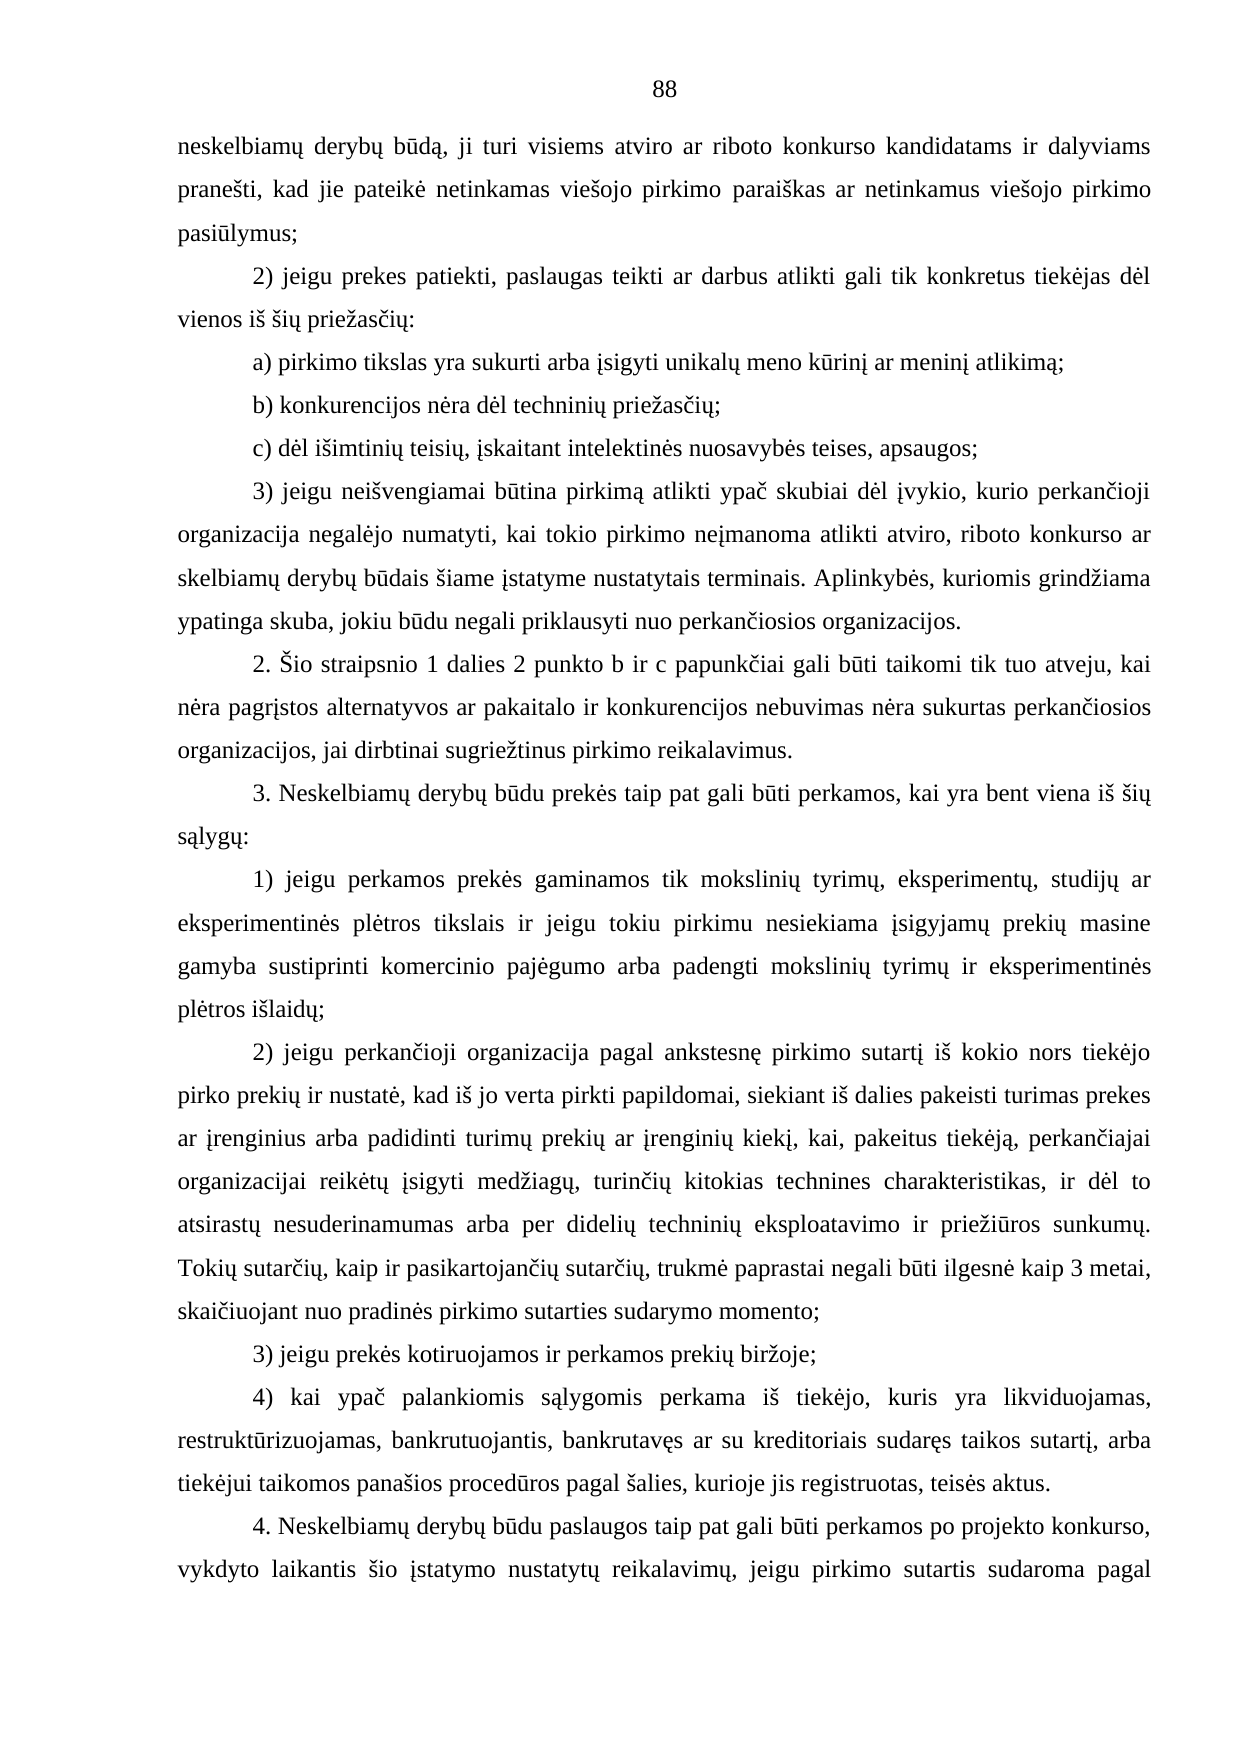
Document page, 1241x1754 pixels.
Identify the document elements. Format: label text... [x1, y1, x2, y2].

text 3. Neskelbiamų derybų būdu prekės taip pat gali būti perkamos, kai yra bent viena iš šių sąlygų: [177, 778, 1152, 850]
text 1) jeigu perkamos prekės gaminamos tik mokslinių tyrimų, eksperimentų, studijų ar eksperimentinės plėtros tikslais ir jeigu tokiu pirkimu nesiekiama įsigyjamų prekių masine gamyba sustiprinti komercinio pajėgumo arba padengti mokslinių tyrimų ir eksperimentinės plėtros išlaidų; [177, 864, 1152, 1023]
text b) konkurencijos nėra dėl techninių priežasčių; [177, 390, 1152, 419]
text 4) kai ypač palankiomis sąlygomis perkama iš tiekėjo, kuris yra likviduojamas, restruktūrizuojamas, bankrutuojantis, bankrutavęs ar su kreditoriais sudaręs taikos sutartį, arba tiekėjui taikomos panašios procedūros pagal šalies, kurioje jis registruotas, teisės aktus. [177, 1382, 1152, 1497]
text 2) jeigu prekes patiekti, paslaugas teikti ar darbus atlikti gali tik konkretus tiekėjas dėl vienos iš šių priežasčių: [177, 261, 1152, 333]
text 4. Neskelbiamų derybų būdu paslaugos taip pat gali būti perkamos po projekto konkurso, vykdyto laikantis šio įstatymo nustatytų reikalavimų, jeigu pirkimo sutartis sudaroma pagal [177, 1511, 1152, 1583]
text 3) jeigu prekės kotiruojamos ir perkamos prekių biržoje; [177, 1339, 1152, 1368]
text neskelbiamų derybų būdą, ji turi visiems atviro ar riboto konkurso kandidatams ir dalyviams pranešti, kad jie pateikė netinkamas viešojo pirkimo paraiškas ar netinkamus viešojo pirkimo pasiūlymus; [177, 131, 1152, 246]
text 2. Šio straipsnio 1 dalies 2 punkto b ir c papunkčiai gali būti taikomi tik tuo atveju, kai nėra pagrįstos alternatyvos ar pakaitalo ir konkurencijos nebuvimas nėra sukurtas perkančiosios organizacijos, jai dirbtinai sugriežtinus pirkimo reikalavimus. [177, 649, 1152, 764]
text a) pirkimo tikslas yra sukurti arba įsigyti unikalų meno kūrinį ar meninį atlikimą; [177, 347, 1152, 376]
text 2) jeigu perkančioji organizacija pagal ankstesnę pirkimo sutartį iš kokio nors tiekėjo pirko prekių ir nustatė, kad iš jo verta pirkti papildomai, siekiant iš dalies pakeisti turimas prekes ar įrenginius arba padidinti turimų prekių ar įrenginių kiekį, kai, pakeitus tiekėją, perkančiajai organizacijai reikėtų įsigyti medžiagų, turinčių kitokias technines charakteristikas, ir dėl to atsirastų nesuderinamumas arba per didelių techninių eksploatavimo ir priežiūros sunkumų. Tokių sutarčių, kaip ir pasikartojančių sutarčių, trukmė paprastai negali būti ilgesnė kaip 3 metai, skaičiuojant nuo pradinės pirkimo sutarties sudarymo momento; [177, 1037, 1152, 1324]
text c) dėl išimtinių teisių, įskaitant intelektinės nuosavybės teises, apsaugos; [177, 433, 1152, 462]
text 3) jeigu neišvengiamai būtina pirkimą atlikti ypač skubiai dėl įvykio, kurio perkančioji organizacija negalėjo numatyti, kai tokio pirkimo neįmanoma atlikti atviro, riboto konkurso ar skelbiamų derybų būdais šiame įstatyme nustatytais terminais. Aplinkybės, kuriomis grindžiama ypatinga skuba, jokiu būdu negali priklausyti nuo perkančiosios organizacijos. [177, 476, 1152, 634]
